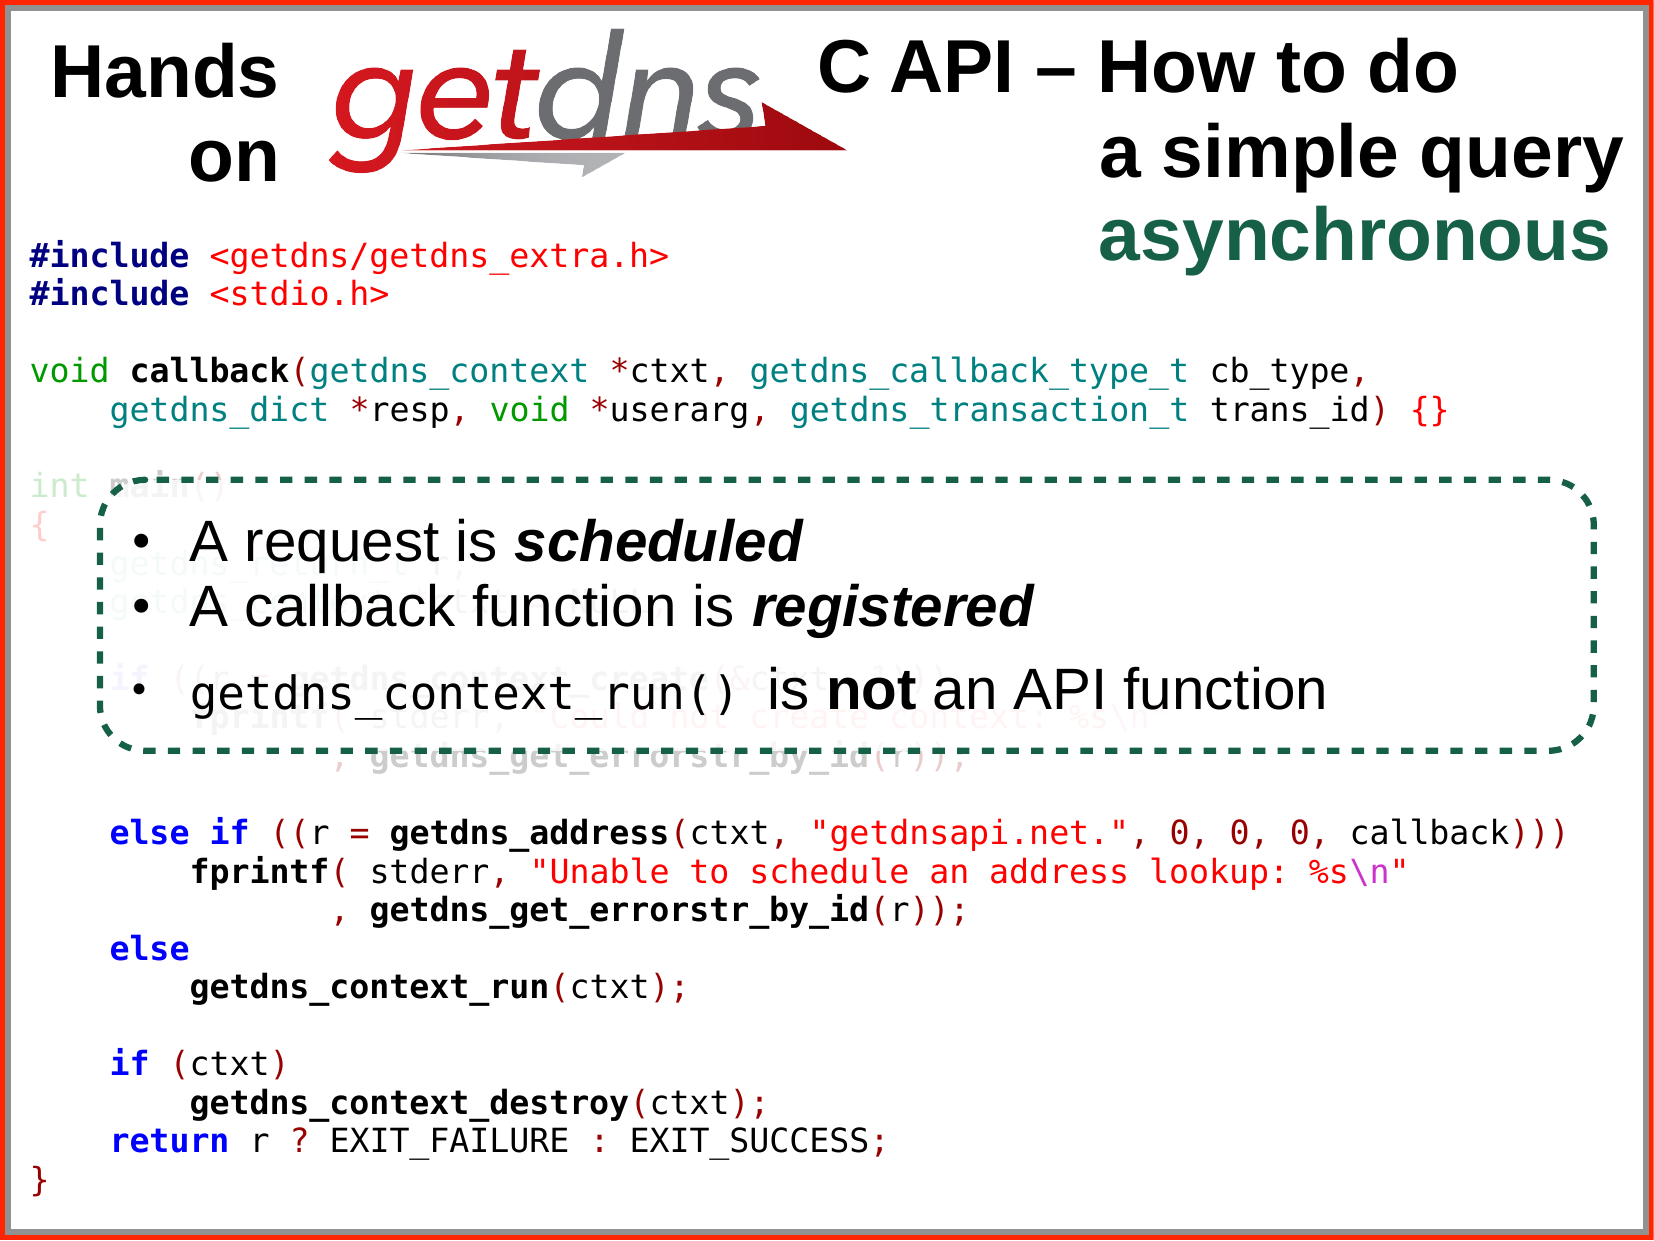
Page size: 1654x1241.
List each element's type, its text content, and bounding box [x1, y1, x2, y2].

title Hands on [0, 0, 280, 267]
text_box [20, 459, 1636, 775]
list #include <getdns/getdns_extra.h> #include <stdio.h> void callback(getdns_context *ctxt, getdns_callback_type_t cb_type, getdns_dict *resp, void *userarg, getdns_transaction_t trans_id) {} int main() { getdns_return_t r; getdns_context *ctxt = NULL; if ((r = getdns_context_create(&ctxt, 1))) fprintf( stderr, "Could not create context: %s\n" , getdns_get_errorstr_by_id(r)); else if ((r = getdns_address(ctxt, "getdnsapi.net.", 0, 0, 0, callback))) fprintf( stderr, "Unable to schedule an address lookup: %s\n" , getdns_get_errorstr_by_id(r)); else getdns_context_run(ctxt); if (ctxt) getdns_context_destroy(ctxt); return r ? EXIT_FAILURE : EXIT_SUCCESS; } [29, 236, 1651, 1237]
title C API – How to do a simple query [817, 24, 1654, 193]
text_box asynchronous [1098, 192, 1654, 277]
picture [319, 20, 857, 193]
text_box A request is scheduled A callback function is registered getdns_context_run() is not an API function [99, 479, 1594, 751]
